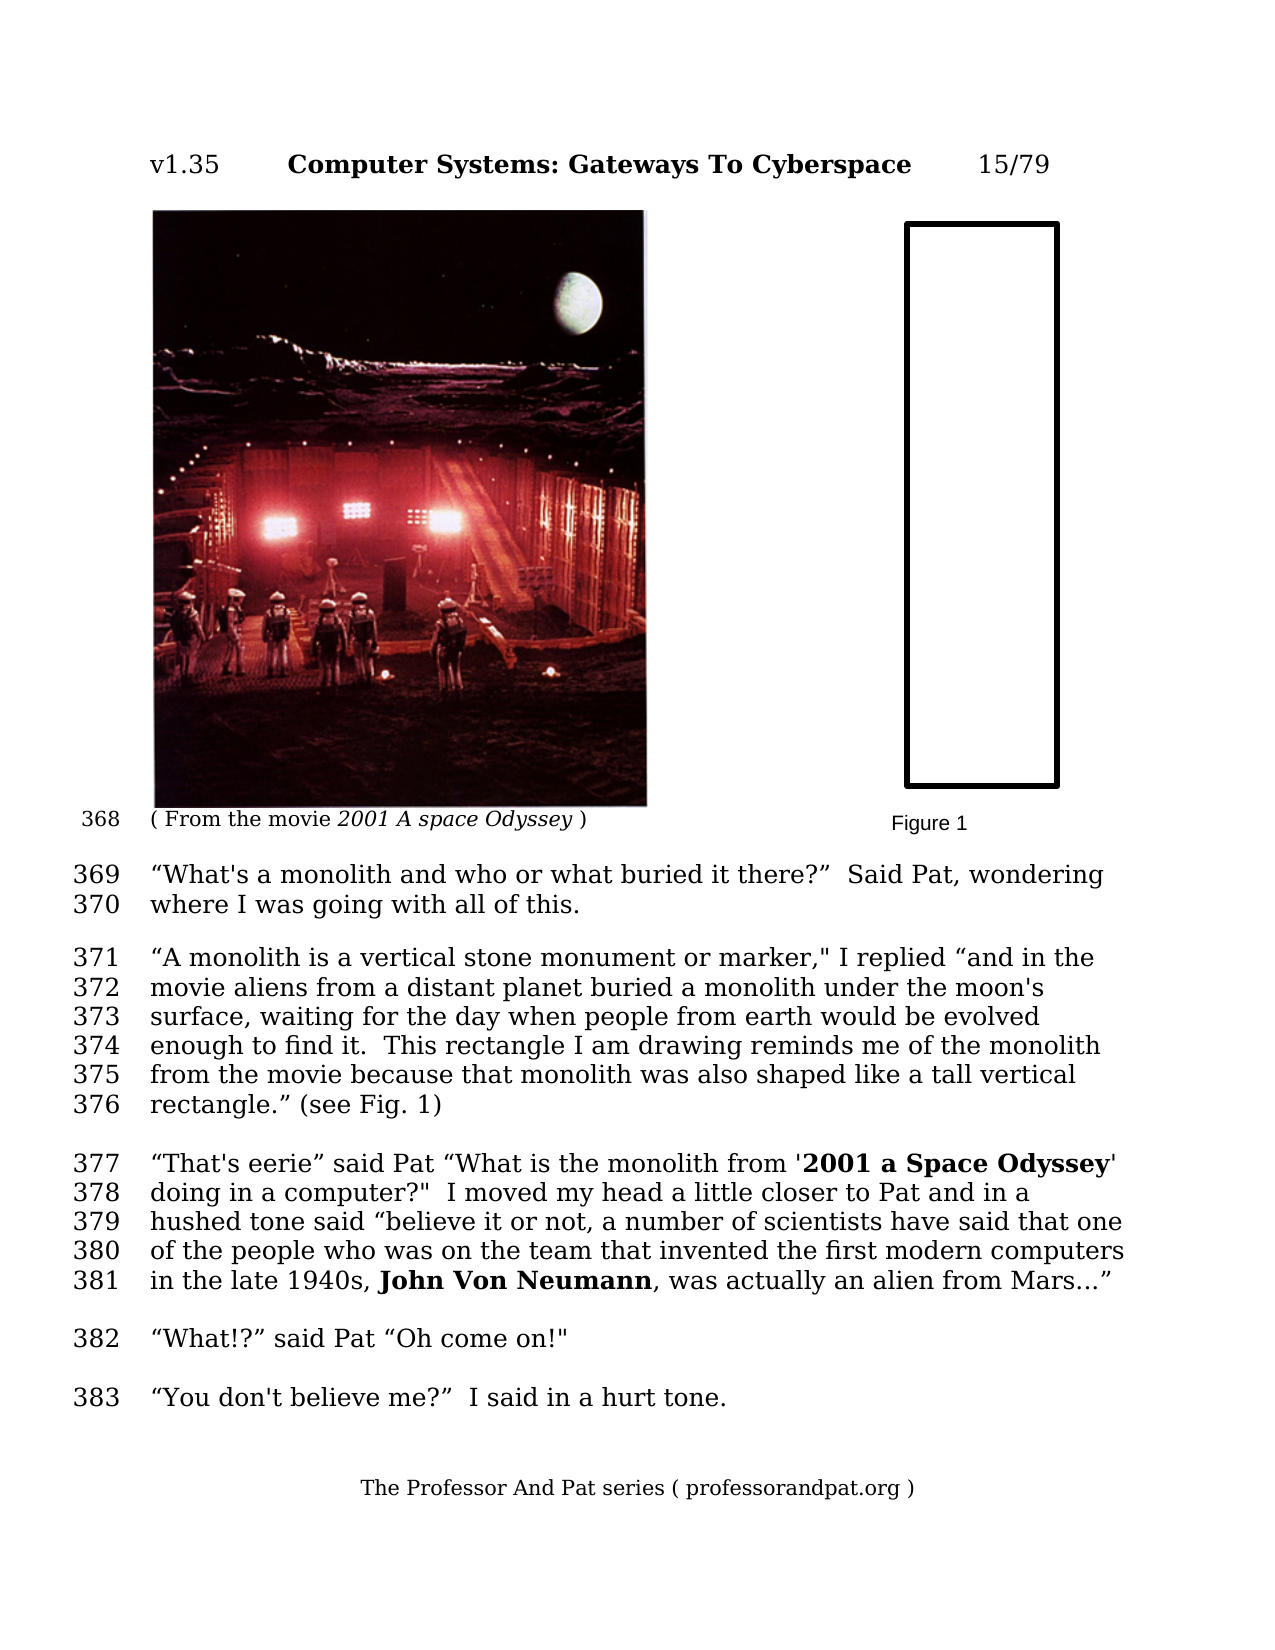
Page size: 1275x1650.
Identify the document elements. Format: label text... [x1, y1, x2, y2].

text “That's eerie” said Pat “What is the monolith from '2001 a Space Odyssey' doing in a computer?" I moved my head a little closer to Pat and in a hushed tone said “believe it or not, a number of scientists have said that one of the people who was on the team that invented the first modern computers in the late 1940s, John Von Neumann, was actually an alien from Mars...” [150, 1148, 1125, 1295]
text “What!?” said Pat “Oh come on!" [150, 1325, 1125, 1354]
text “A monolith is a vertical stone monument or marker," I replied “and in the movie aliens from a distant planet buried a monolith under the moon's surface, waiting for the day when people from earth would be evolved enough to find it. This rectangle I am drawing reminds me of the monolith from the movie because that monolith was also shaped like a tall vertical rectangle.” (see Fig. 1) [150, 943, 1125, 1119]
text “You don't believe me?” I said in a hurt tone. [150, 1383, 1125, 1412]
text “What's a monolith and who or what buried it there?” Said Pat, wondering where I was going with all of this. [150, 861, 1125, 919]
picture [152, 210, 648, 808]
text ( From the movie 2001 A space Odyssey ) [150, 808, 1125, 831]
